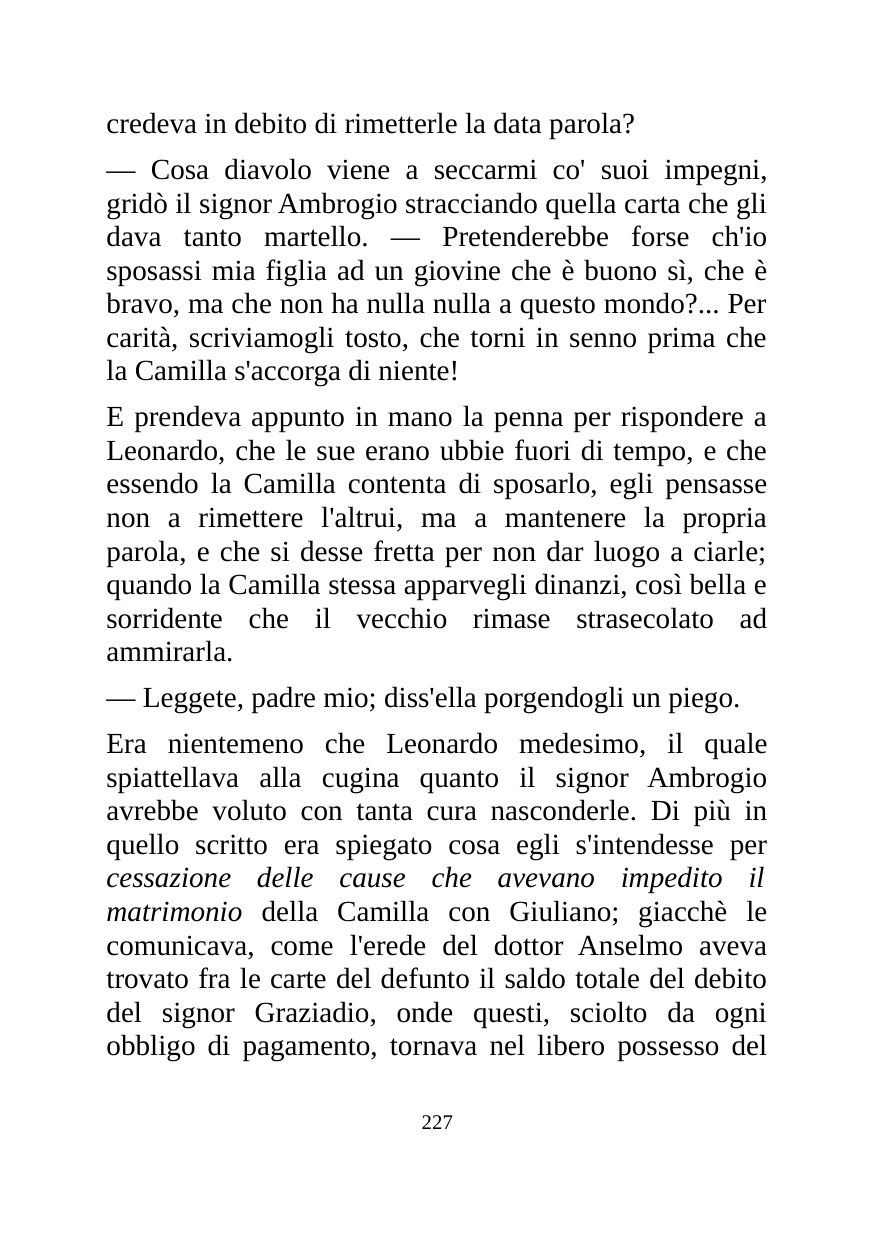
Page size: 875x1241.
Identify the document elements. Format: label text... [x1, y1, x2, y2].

text E prendeva appunto in mano la penna per rispondere a Leonardo, che le sue erano ubbie fuori di tempo, e che essendo la Camilla contenta di sposarlo, egli pensasse non a rimettere l'altrui, ma a mantenere la propria parola, e che si desse fretta per non dar luogo a ciarle; quando la Camilla stessa apparvegli dinanzi, così bella e sorridente che il vecchio rimase strasecolato ad ammirarla. [106, 399, 768, 668]
text — Cosa diavolo viene a seccarmi co' suoi impegni, gridò il signor Ambrogio stracciando quella carta che gli dava tanto martello. — Pretenderebbe forse ch'io sposassi mia figlia ad un giovine che è buono sì, che è bravo, ma che non ha nulla nulla a questo mondo?... Per carità, scriviamogli tosto, che torni in senno prima che la Camilla s'accorga di niente! [106, 152, 768, 387]
text Era nientemeno che Leonardo medesimo, il quale spiattellava alla cugina quanto il signor Ambrogio avrebbe voluto con tanta cura nasconderle. Di più in quello scritto era spiegato cosa egli s'intendesse per cessazione delle cause che avevano impedito il matrimonio della Camilla con Giuliano; giacchè le comunicava, come l'erede del dottor Anselmo aveva trovato fra le carte del defunto il saldo totale del debito del signor Graziadio, onde questi, sciolto da ogni obbligo di pagamento, tornava nel libero possesso del [106, 726, 768, 1062]
text — Leggete, padre mio; diss'ella porgendogli un piego. [106, 680, 768, 714]
text credeva in debito di rimetterle la data parola? [106, 106, 768, 140]
